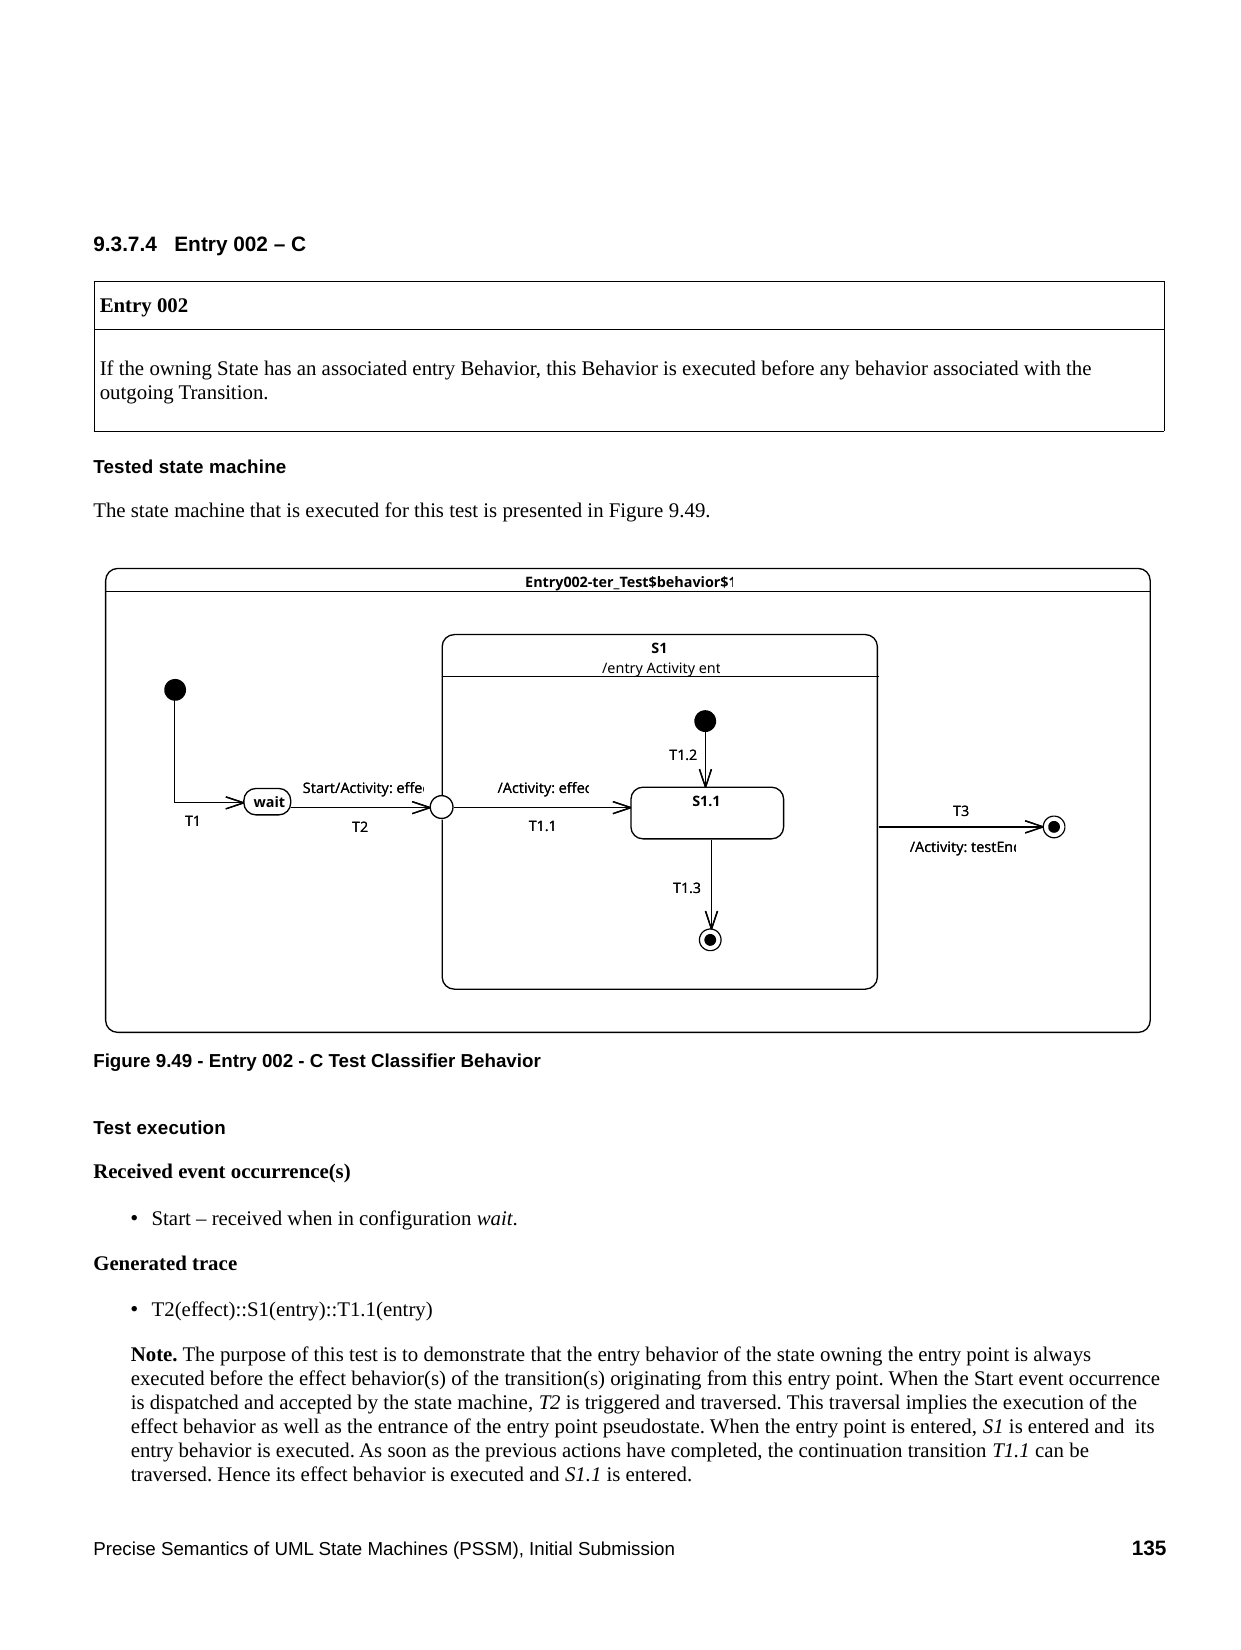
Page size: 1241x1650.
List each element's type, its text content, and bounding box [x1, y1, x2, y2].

list T2(effect)::S1(entry)::T1.1(entry) [131, 1296, 1164, 1321]
text Received event occurrence(s) [93, 1159, 1164, 1183]
text Figure 9.49 - Entry 002 - C Test Classifier Behavior [93, 556, 1164, 1071]
text Note. The purpose of this test is to demonstrate that the entry behavior of the state owning the entry point is always executed before the effect behavior(s) of the transition(s) originating from this entry point. When the Start event occurrence is dispatched and accepted by the state machine, T2 is triggered and traversed. This traversal implies the execution of the effect behavior as well as the entrance of the entry point pseudostate. When the entry point is entered, S1 is entered and its entry behavior is executed. As soon as the previous actions have completed, the continuation transition T1.1 can be traversed. Hence its effect behavior is executed and S1.1 is entered. [131, 1342, 1164, 1486]
text Generated trace [93, 1251, 1164, 1275]
subtitle Entry 002 – C [93, 231, 1164, 256]
subtitle Test execution [93, 1117, 1164, 1138]
table_header Entry 002 [95, 282, 1164, 329]
table_cell If the owning State has an associated entry Behavior, this Behavior is executed before any behavior associated with the outgoing Transition. [95, 330, 1164, 431]
subtitle Tested state machine [93, 456, 1164, 477]
text The state machine that is executed for this test is presented in Figure 9.49. [93, 498, 1164, 522]
list Start – received when in configuration wait. [131, 1204, 1164, 1229]
